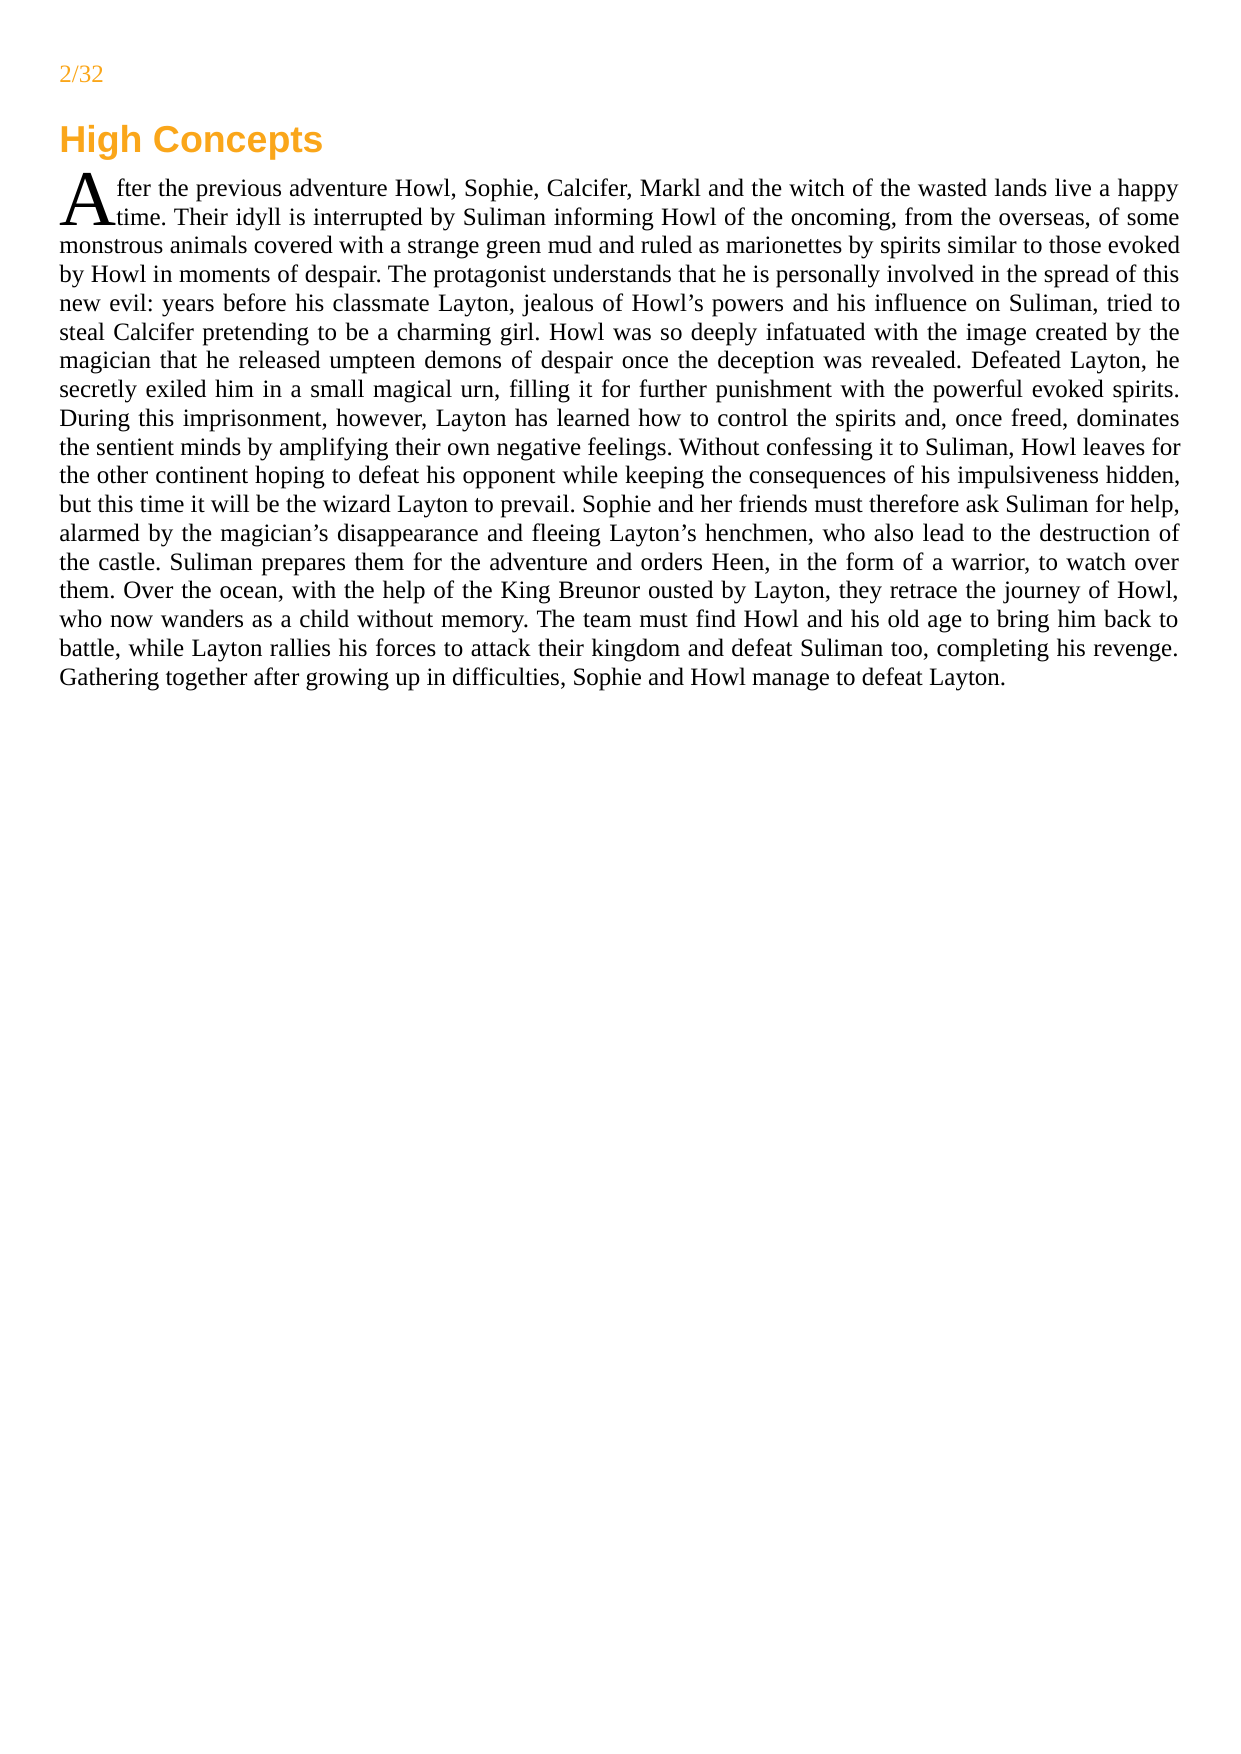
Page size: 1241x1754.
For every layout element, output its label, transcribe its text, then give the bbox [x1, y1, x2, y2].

text After the previous adventure Howl, Sophie, Calcifer, Markl and the witch of the wasted lands live a happy time. Their idyll is interrupted by Suliman informing Howl of the oncoming, from the overseas, of some monstrous animals covered with a strange green mud and ruled as marionettes by spirits similar to those evoked by Howl in moments of despair. The protagonist understands that he is personally involved in the spread of this new evil: years before his classmate Layton, jealous of Howl’s powers and his influence on Suliman, tried to steal Calcifer pretending to be a charming girl. Howl was so deeply infatuated with the image created by the magician that he released umpteen demons of despair once the deception was revealed. Defeated Layton, he secretly exiled him in a small magical urn, filling it for further punishment with the powerful evoked spirits. During this imprisonment, however, Layton has learned how to control the spirits and, once freed, dominates the sentient minds by amplifying their own negative feelings. Without confessing it to Suliman, Howl leaves for the other continent hoping to defeat his opponent while keeping the consequences of his impulsiveness hidden, but this time it will be the wizard Layton to prevail. Sophie and her friends must therefore ask Suliman for help, alarmed by the magician’s disappearance and fleeing Layton’s henchmen, who also lead to the destruction of the castle. Suliman prepares them for the adventure and orders Heen, in the form of a warrior, to watch over them. Over the ocean, with the help of the King Breunor ousted by Layton, they retrace the journey of Howl, who now wanders as a child without memory. The team must find Howl and his old age to bring him back to battle, while Layton rallies his forces to attack their kingdom and defeat Suliman too, completing his revenge. Gathering together after growing up in difficulties, Sophie and Howl manage to defeat Layton. [59, 173, 1181, 690]
subtitle High Concepts [59, 117, 1181, 160]
